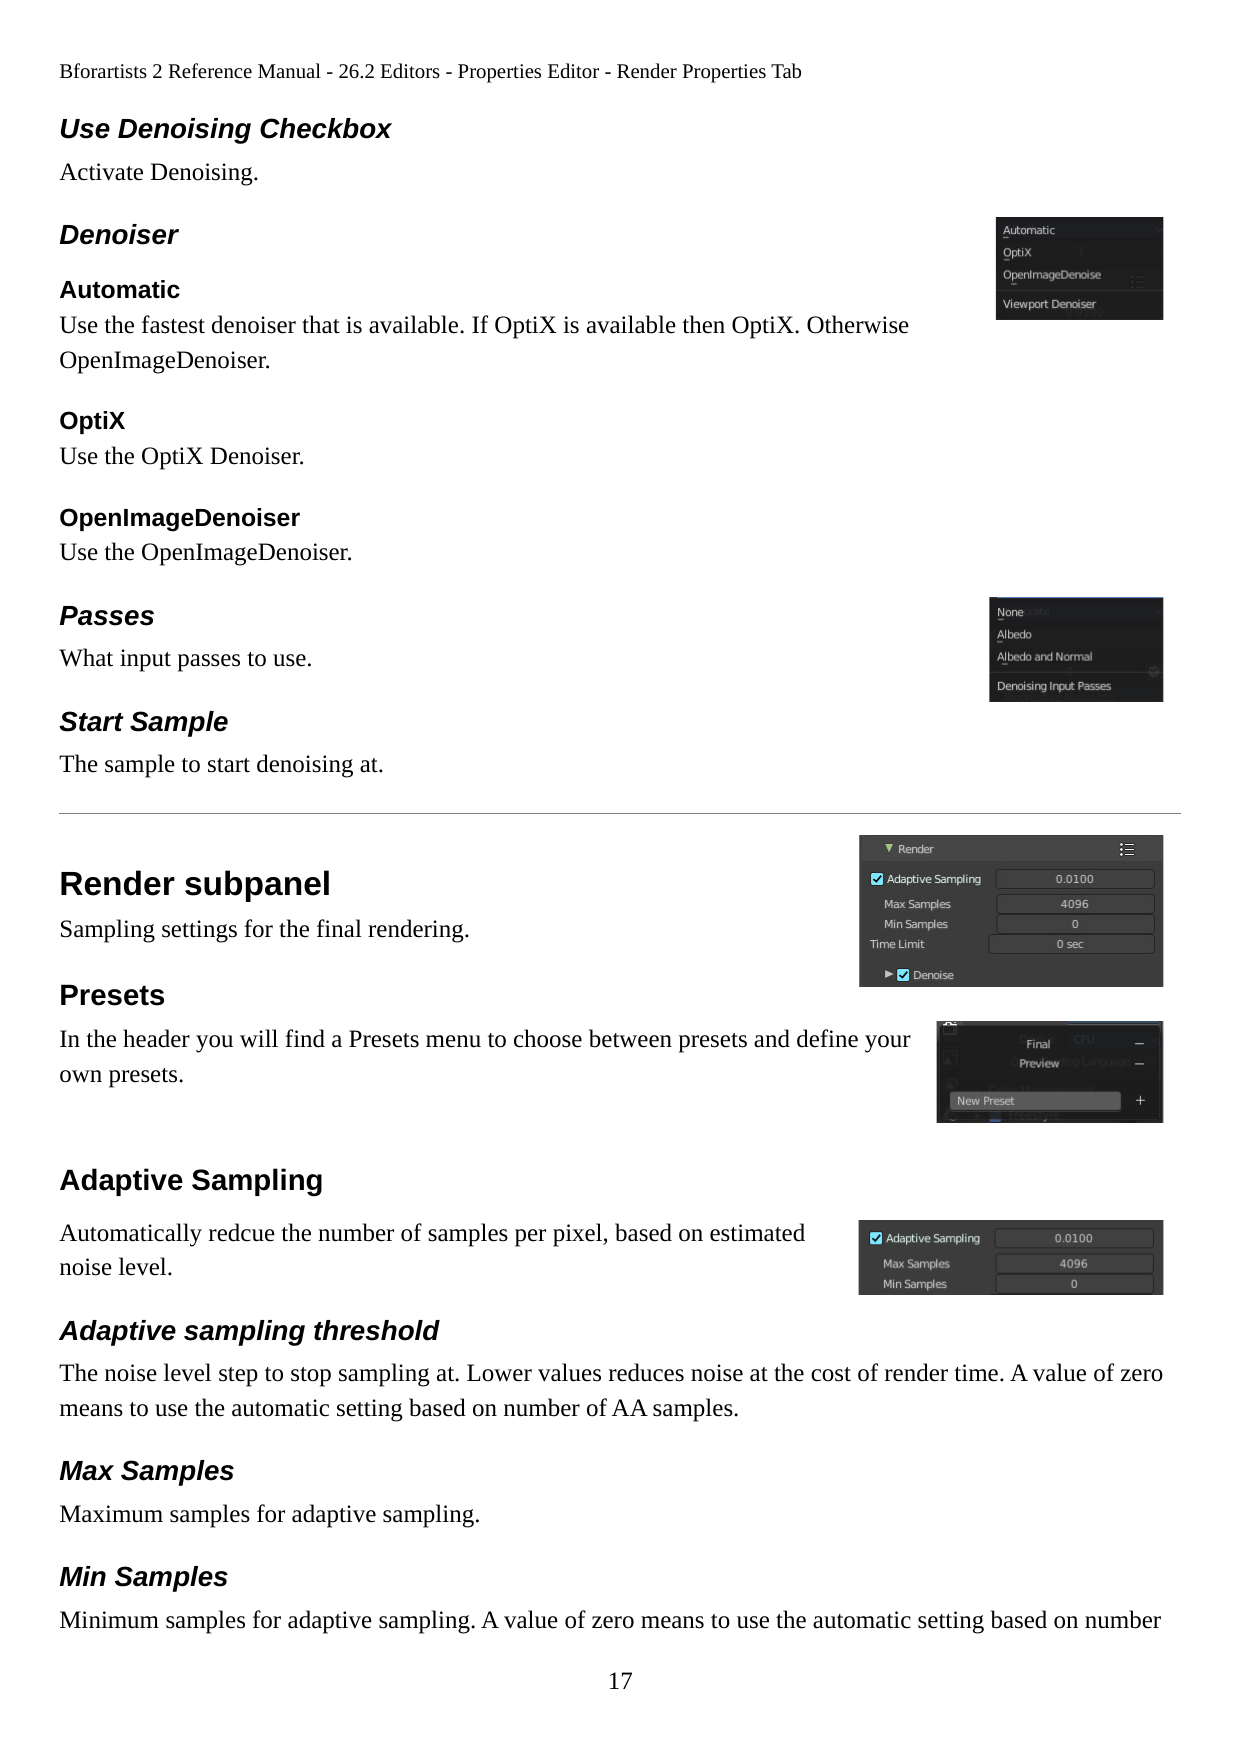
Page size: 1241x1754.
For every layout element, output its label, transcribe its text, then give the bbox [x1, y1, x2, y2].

subtitle Render subpanel [59, 863, 859, 902]
text Use the fastest denoiser that is available. If OptiX is available then OptiX. Otherwise OpenImageDenoiser. [59, 310, 1181, 373]
subtitle Adaptive sampling threshold [59, 1314, 1181, 1346]
subtitle Denoiser [59, 218, 995, 250]
subtitle Min Samples [59, 1560, 1181, 1592]
subtitle Max Samples [59, 1454, 1181, 1486]
text Adaptive Sampling [59, 1163, 1181, 1197]
text Sampling settings for the final rendering. [59, 914, 859, 943]
text Use the OptiX Denoiser. [59, 441, 1181, 470]
subtitle Use Denoising Checkbox [59, 113, 1181, 144]
text Maximum samples for adaptive sampling. [59, 1499, 1181, 1527]
picture [858, 1220, 1164, 1295]
text What input passes to use. [59, 643, 989, 672]
subtitle Start Sample [59, 705, 1181, 737]
subtitle Automatic [59, 275, 995, 304]
picture [995, 217, 1164, 320]
subtitle [1164, 218, 1181, 250]
text In the header you will find a Presets menu to choose between presets and define your own presets. [59, 1024, 936, 1088]
subtitle [1164, 863, 1181, 902]
text Activate Denoising. [59, 157, 1181, 186]
picture [936, 1021, 1164, 1123]
subtitle [1164, 275, 1181, 304]
subtitle Presets [59, 978, 1181, 1012]
subtitle [1164, 599, 1181, 631]
subtitle OptiX [59, 406, 1181, 435]
text The sample to start denoising at. [59, 749, 1181, 778]
text Automatically redcue the number of samples per pixel, based on estimated noise level. [59, 1218, 1181, 1281]
text The noise level step to stop sampling at. Lower values reduces noise at the cost of render time. A value of zero means to use the automatic setting based on number of AA samples. [59, 1358, 1181, 1422]
text Minimum samples for adaptive sampling. A value of zero means to use the automatic setting based on number [59, 1605, 1181, 1633]
subtitle OpenImageDenoiser [59, 503, 1181, 531]
picture [859, 835, 1164, 987]
text Use the OpenImageDenoiser. [59, 537, 1181, 566]
picture [989, 597, 1164, 702]
subtitle Passes [59, 599, 989, 631]
